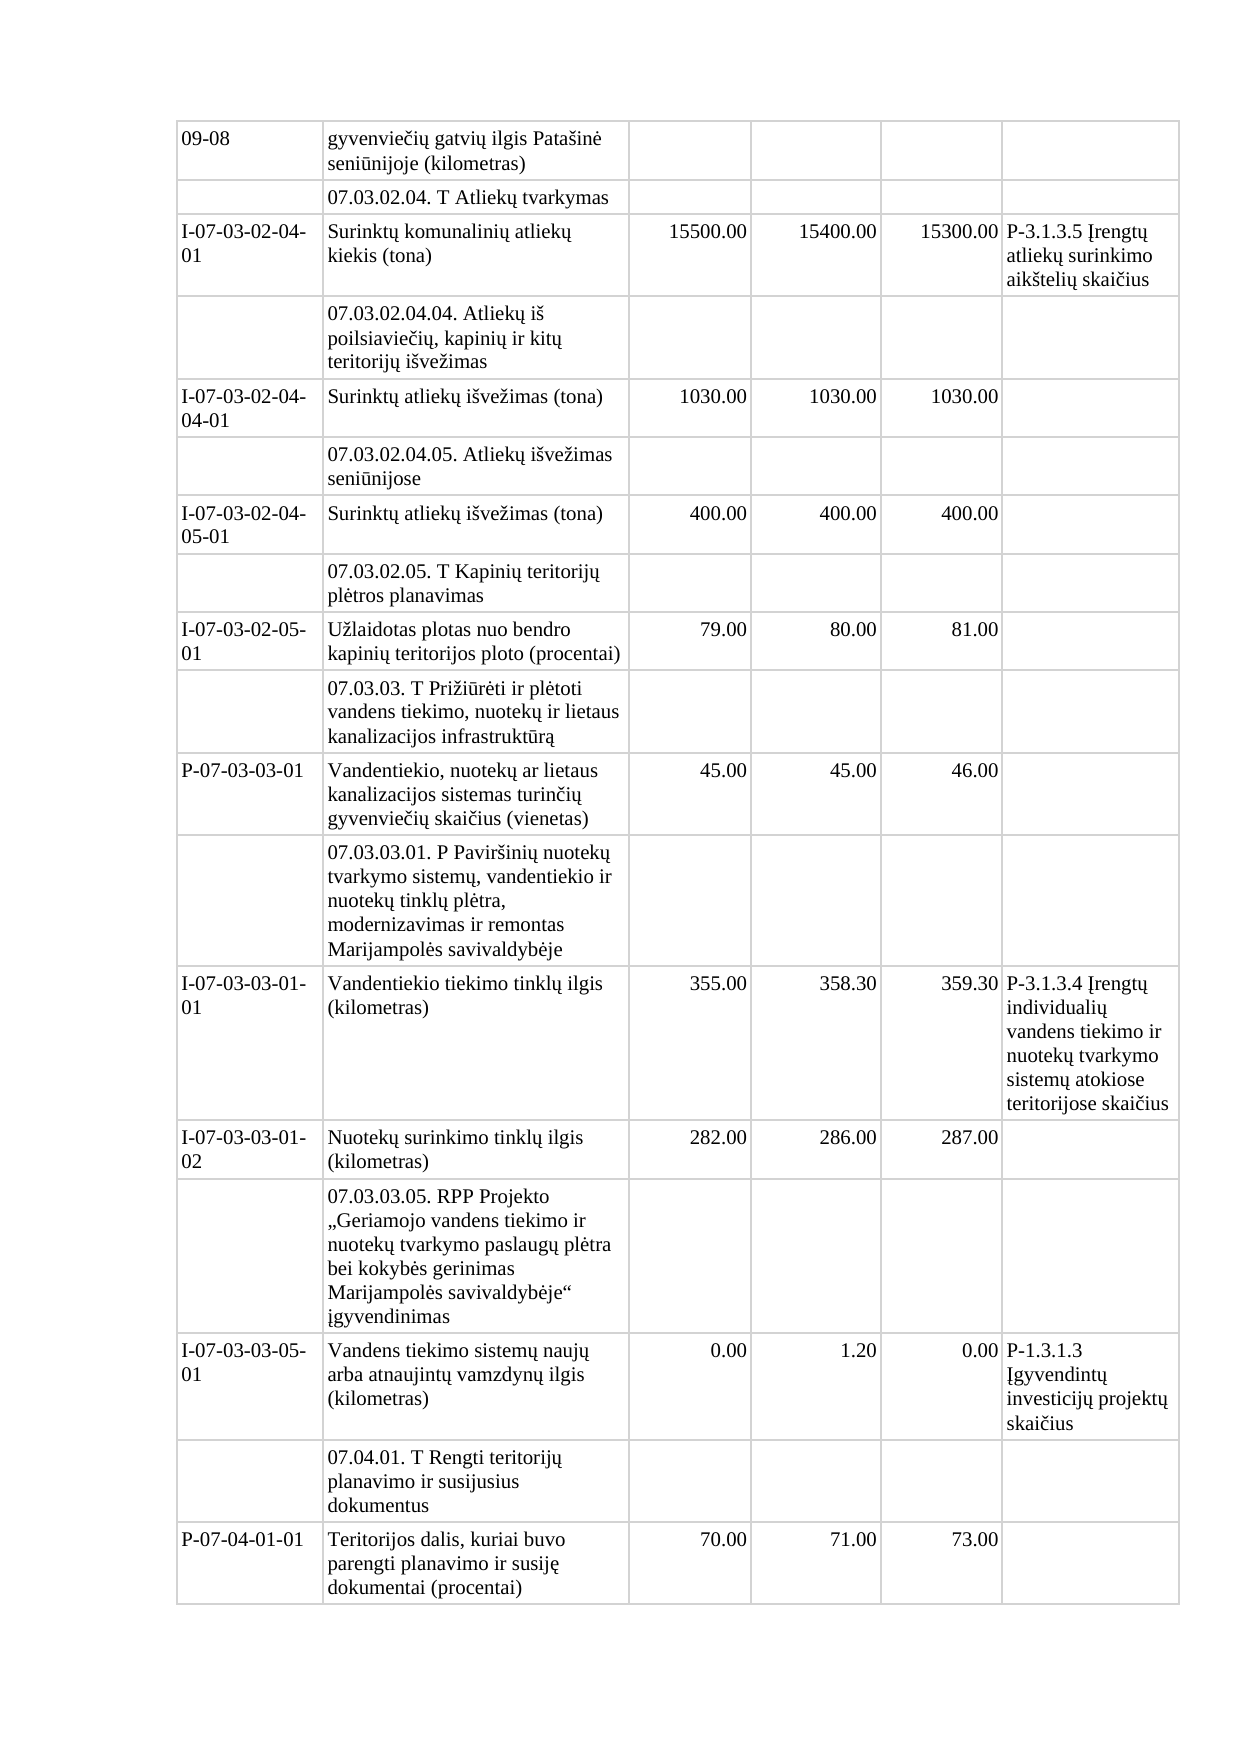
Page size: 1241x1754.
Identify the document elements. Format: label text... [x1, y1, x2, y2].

table_cell 07.03.02.05. T Kapinių teritorijų plėtros planavimas [324, 555, 628, 611]
table_cell [630, 613, 750, 669]
table_cell I-07-03-02-04-04-01 [178, 380, 322, 436]
table_cell [324, 836, 628, 965]
table_cell [178, 297, 322, 378]
table_cell [882, 671, 1001, 752]
table_cell [1003, 1180, 1178, 1332]
table_cell Teritorijos dalis, kuriai buvo parengti planavimo ir susiję dokumentai (procentai) [324, 1523, 628, 1603]
table_cell [752, 438, 880, 494]
table_cell [630, 380, 750, 436]
table_cell Surinktų atliekų išvežimas (tona) [324, 380, 628, 436]
table_cell 358.30 [752, 967, 880, 1119]
table_cell [178, 1121, 322, 1178]
table_cell [630, 671, 750, 752]
table_cell 282.00 [630, 1121, 750, 1177]
table_cell [1003, 297, 1178, 378]
table_cell 45.00 [630, 754, 750, 834]
table_cell [1003, 438, 1178, 494]
table_cell [1003, 555, 1178, 611]
table_cell Vandentiekio, nuotekų ar lietaus kanalizacijos sistemas turinčių gyvenviečių skaičius (vienetas) [324, 754, 628, 834]
table_cell [882, 496, 1001, 553]
table_cell [1003, 215, 1178, 295]
table_cell [882, 671, 1001, 752]
table_cell [178, 613, 322, 669]
table_cell [882, 1180, 1001, 1332]
table_cell [752, 181, 880, 213]
table_cell [178, 1180, 322, 1332]
table_cell [178, 555, 322, 611]
table_cell [630, 122, 750, 178]
table_cell [882, 1441, 1001, 1521]
table_cell [630, 671, 750, 752]
table_cell [752, 754, 880, 834]
table_cell [882, 380, 1001, 436]
table_cell [752, 297, 880, 378]
table_cell [882, 181, 1001, 213]
table_cell [752, 836, 880, 964]
table_cell [752, 1180, 880, 1332]
table_cell [752, 1441, 880, 1521]
table_cell [1003, 1441, 1178, 1521]
table_cell [324, 555, 628, 611]
table_cell [882, 438, 1001, 494]
table_cell [630, 555, 750, 611]
table_cell [1003, 754, 1178, 834]
table_cell [324, 215, 628, 295]
table_cell [1003, 380, 1178, 436]
table_cell 287.00 [882, 1121, 1001, 1177]
table_cell [752, 967, 880, 1119]
table_cell P-3.1.3.4 Įrengtų individualių vandens tiekimo ir nuotekų tvarkymo sistemų atokiose teritorijose skaičius [1003, 967, 1178, 1119]
table_cell [630, 438, 750, 494]
table_cell [882, 297, 1001, 378]
table_cell [1003, 1121, 1178, 1178]
table_cell [630, 215, 750, 295]
table_cell [324, 122, 628, 179]
table_cell [178, 496, 322, 553]
table_cell 71.00 [752, 1523, 880, 1603]
table_cell [630, 496, 750, 553]
table_cell [752, 1180, 880, 1332]
table_cell [1003, 967, 1178, 1119]
table_cell [178, 215, 322, 295]
table_cell [630, 836, 750, 965]
table_cell [178, 671, 322, 752]
table_cell 15300.00 [882, 215, 1001, 295]
table_cell 400.00 [752, 496, 880, 553]
table_cell [1003, 496, 1178, 553]
table_cell [882, 1121, 1001, 1178]
table_cell 70.00 [630, 1523, 750, 1603]
table_cell [630, 967, 750, 1119]
table_cell 0.00 [882, 1334, 1001, 1438]
table_cell Vandens tiekimo sistemų naujų arba atnaujintų vamzdynų ilgis (kilometras) [324, 1334, 628, 1438]
table_cell [1003, 1334, 1178, 1439]
table_cell 79.00 [630, 613, 750, 669]
table_cell 07.03.02.04.05. Atliekų išvežimas seniūnijose [324, 438, 628, 494]
table_cell 1.20 [752, 1334, 880, 1438]
table_cell [324, 496, 628, 553]
table_cell [882, 122, 1001, 179]
table_cell [324, 754, 628, 834]
table_cell [1003, 754, 1178, 834]
table_cell [630, 1334, 750, 1439]
table_cell 45.00 [752, 754, 880, 834]
table_cell [324, 181, 628, 213]
table_cell [882, 215, 1001, 295]
table_cell 15500.00 [630, 215, 750, 295]
table_cell [178, 1441, 322, 1521]
table_cell [1003, 1523, 1178, 1603]
table_cell 400.00 [882, 496, 1001, 553]
table_cell [752, 555, 880, 611]
table_cell [882, 1441, 1001, 1521]
table_cell 07.03.03. T Prižiūrėti ir plėtoti vandens tiekimo, nuotekų ir lietaus kanalizacijos infrastruktūrą [324, 671, 628, 752]
table_cell 07.03.03.01. P Paviršinių nuotekų tvarkymo sistemų, vandentiekio ir nuotekų tinklų plėtra, modernizavimas ir remontas Marijampolės savivaldybėje [324, 836, 628, 964]
table_cell [752, 613, 880, 669]
table_cell [178, 754, 322, 834]
table_cell [1003, 671, 1178, 752]
table_cell [882, 122, 1001, 178]
table_cell [178, 181, 322, 213]
table_cell [1003, 836, 1178, 965]
table_cell [1003, 438, 1178, 494]
table_cell 07.03.03.05. RPP Projekto „Geriamojo vandens tiekimo ir nuotekų tvarkymo paslaugų plėtra bei kokybės gerinimas Marijampolės savivaldybėje“ įgyvendinimas [324, 1180, 628, 1332]
table_cell Užlaidotas plotas nuo bendro kapinių teritorijos ploto (procentai) [324, 613, 628, 669]
table_cell [1003, 122, 1178, 179]
table_cell [178, 671, 322, 752]
table_cell [178, 438, 322, 494]
table_cell [630, 297, 750, 378]
table_cell 81.00 [882, 613, 1001, 669]
table_cell [178, 555, 322, 611]
table_cell 15400.00 [752, 215, 880, 295]
table_cell 07.04.01. T Rengti teritorijų planavimo ir susijusius dokumentus [324, 1441, 628, 1521]
table_cell [324, 1441, 628, 1521]
table_cell [752, 836, 880, 965]
table_cell I-07-03-02-04-05-01 [178, 496, 322, 553]
table_cell [1003, 122, 1178, 178]
table_cell [752, 1441, 880, 1521]
table_cell [882, 181, 1001, 213]
table_cell [882, 1523, 1001, 1603]
table_cell [1003, 836, 1178, 964]
table_cell [882, 297, 1001, 378]
table_cell Surinktų atliekų išvežimas (tona) [324, 496, 628, 553]
table_cell [752, 215, 880, 295]
table_cell [882, 613, 1001, 669]
table_cell [178, 122, 322, 179]
table_cell 07.03.02.04. T Atliekų tvarkymas [324, 181, 628, 213]
table_cell [324, 297, 628, 378]
table_cell 07.03.02.04.04. Atliekų iš poilsiaviečių, kapinių ir kitų teritorijų išvežimas [324, 297, 628, 378]
table_cell [752, 1523, 880, 1603]
table_cell [630, 122, 750, 179]
table_cell [882, 438, 1001, 494]
table_cell [752, 496, 880, 553]
table_cell I-07-03-02-04-01 [178, 215, 322, 295]
table_cell [178, 1441, 322, 1521]
table_cell [178, 380, 322, 436]
table_cell [178, 836, 322, 964]
table_cell [324, 380, 628, 436]
table_cell [752, 297, 880, 378]
table_cell I-07-03-03-01-01 [178, 967, 322, 1119]
table_cell [752, 1121, 880, 1178]
table_cell [630, 181, 750, 213]
table_cell 73.00 [882, 1523, 1001, 1603]
table_cell [630, 754, 750, 834]
table_cell P-07-04-01-01 [178, 1523, 322, 1603]
table_cell [1003, 613, 1178, 669]
table_cell [1003, 1121, 1178, 1177]
table_cell [630, 1441, 750, 1521]
table_cell P-3.1.3.5 Įrengtų atliekų surinkimo aikštelių skaičius [1003, 215, 1178, 295]
table_cell [630, 555, 750, 611]
table_cell [630, 836, 750, 964]
table_cell [1003, 671, 1178, 752]
table_cell [178, 297, 322, 378]
table_cell [882, 836, 1001, 965]
table_cell [630, 181, 750, 213]
table_cell [882, 836, 1001, 964]
table_cell [1003, 1523, 1178, 1603]
table_cell [882, 555, 1001, 611]
table_cell [1003, 380, 1178, 436]
table_cell 355.00 [630, 967, 750, 1119]
table_cell [752, 671, 880, 752]
table_cell [630, 1180, 750, 1332]
table_cell Nuotekų surinkimo tinklų ilgis (kilometras) [324, 1121, 628, 1177]
table_cell 359.30 [882, 967, 1001, 1119]
table_cell [1003, 496, 1178, 553]
table_cell [178, 836, 322, 965]
table_cell 80.00 [752, 613, 880, 669]
table_cell [752, 555, 880, 611]
table_cell [752, 438, 880, 494]
table_cell I-07-03-03-01-02 [178, 1121, 322, 1177]
table_cell I-07-03-03-05-01 [178, 1334, 322, 1438]
table_cell [324, 1334, 628, 1439]
table_cell [1003, 555, 1178, 611]
table_cell gyvenviečių gatvių ilgis Patašinė seniūnijoje (kilometras) [324, 122, 628, 178]
table_cell 286.00 [752, 1121, 880, 1177]
table_cell [752, 380, 880, 436]
table_cell [1003, 613, 1178, 669]
table_cell [178, 967, 322, 1119]
table_cell [882, 1334, 1001, 1439]
table_cell 1030.00 [630, 380, 750, 436]
table_cell [882, 967, 1001, 1119]
table_cell [178, 1523, 322, 1603]
table_cell [324, 613, 628, 669]
table_cell [630, 1441, 750, 1521]
table_cell P-1.3.1.3 Įgyvendintų investicijų projektų skaičius [1003, 1334, 1178, 1438]
table_cell [178, 1334, 322, 1439]
table_cell [1003, 1180, 1178, 1332]
table_cell [324, 671, 628, 752]
table_cell [324, 1523, 628, 1603]
table_cell [882, 555, 1001, 611]
table_cell [178, 438, 322, 494]
table_cell [630, 438, 750, 494]
table_cell [882, 1180, 1001, 1332]
table_cell 1030.00 [752, 380, 880, 436]
table_cell [630, 1180, 750, 1332]
table_cell [1003, 1441, 1178, 1521]
table_cell Vandentiekio tiekimo tinklų ilgis (kilometras) [324, 967, 628, 1119]
table_cell [1003, 181, 1178, 213]
table_cell [752, 1334, 880, 1439]
table_cell Surinktų komunalinių atliekų kiekis (tona) [324, 215, 628, 295]
table_cell [324, 1121, 628, 1178]
table_cell I-07-03-02-05-01 [178, 613, 322, 669]
table_cell 46.00 [882, 754, 1001, 834]
table_cell [630, 1523, 750, 1603]
table_cell 0.00 [630, 1334, 750, 1438]
table_cell [752, 122, 880, 178]
table_cell [882, 754, 1001, 834]
table_cell [630, 297, 750, 378]
table_cell [1003, 181, 1178, 213]
table_cell [1003, 297, 1178, 378]
table_cell [752, 122, 880, 179]
table_cell [324, 1180, 628, 1332]
table_cell P-07-03-03-01 [178, 754, 322, 834]
table_cell [752, 671, 880, 752]
table_cell [324, 967, 628, 1119]
table_cell [178, 1180, 322, 1332]
table_cell 1030.00 [882, 380, 1001, 436]
table_cell [178, 181, 322, 213]
table_cell 400.00 [630, 496, 750, 553]
table_cell 09-08 [178, 122, 322, 178]
table_cell [752, 181, 880, 213]
table_cell [630, 1121, 750, 1178]
table_cell [324, 438, 628, 494]
